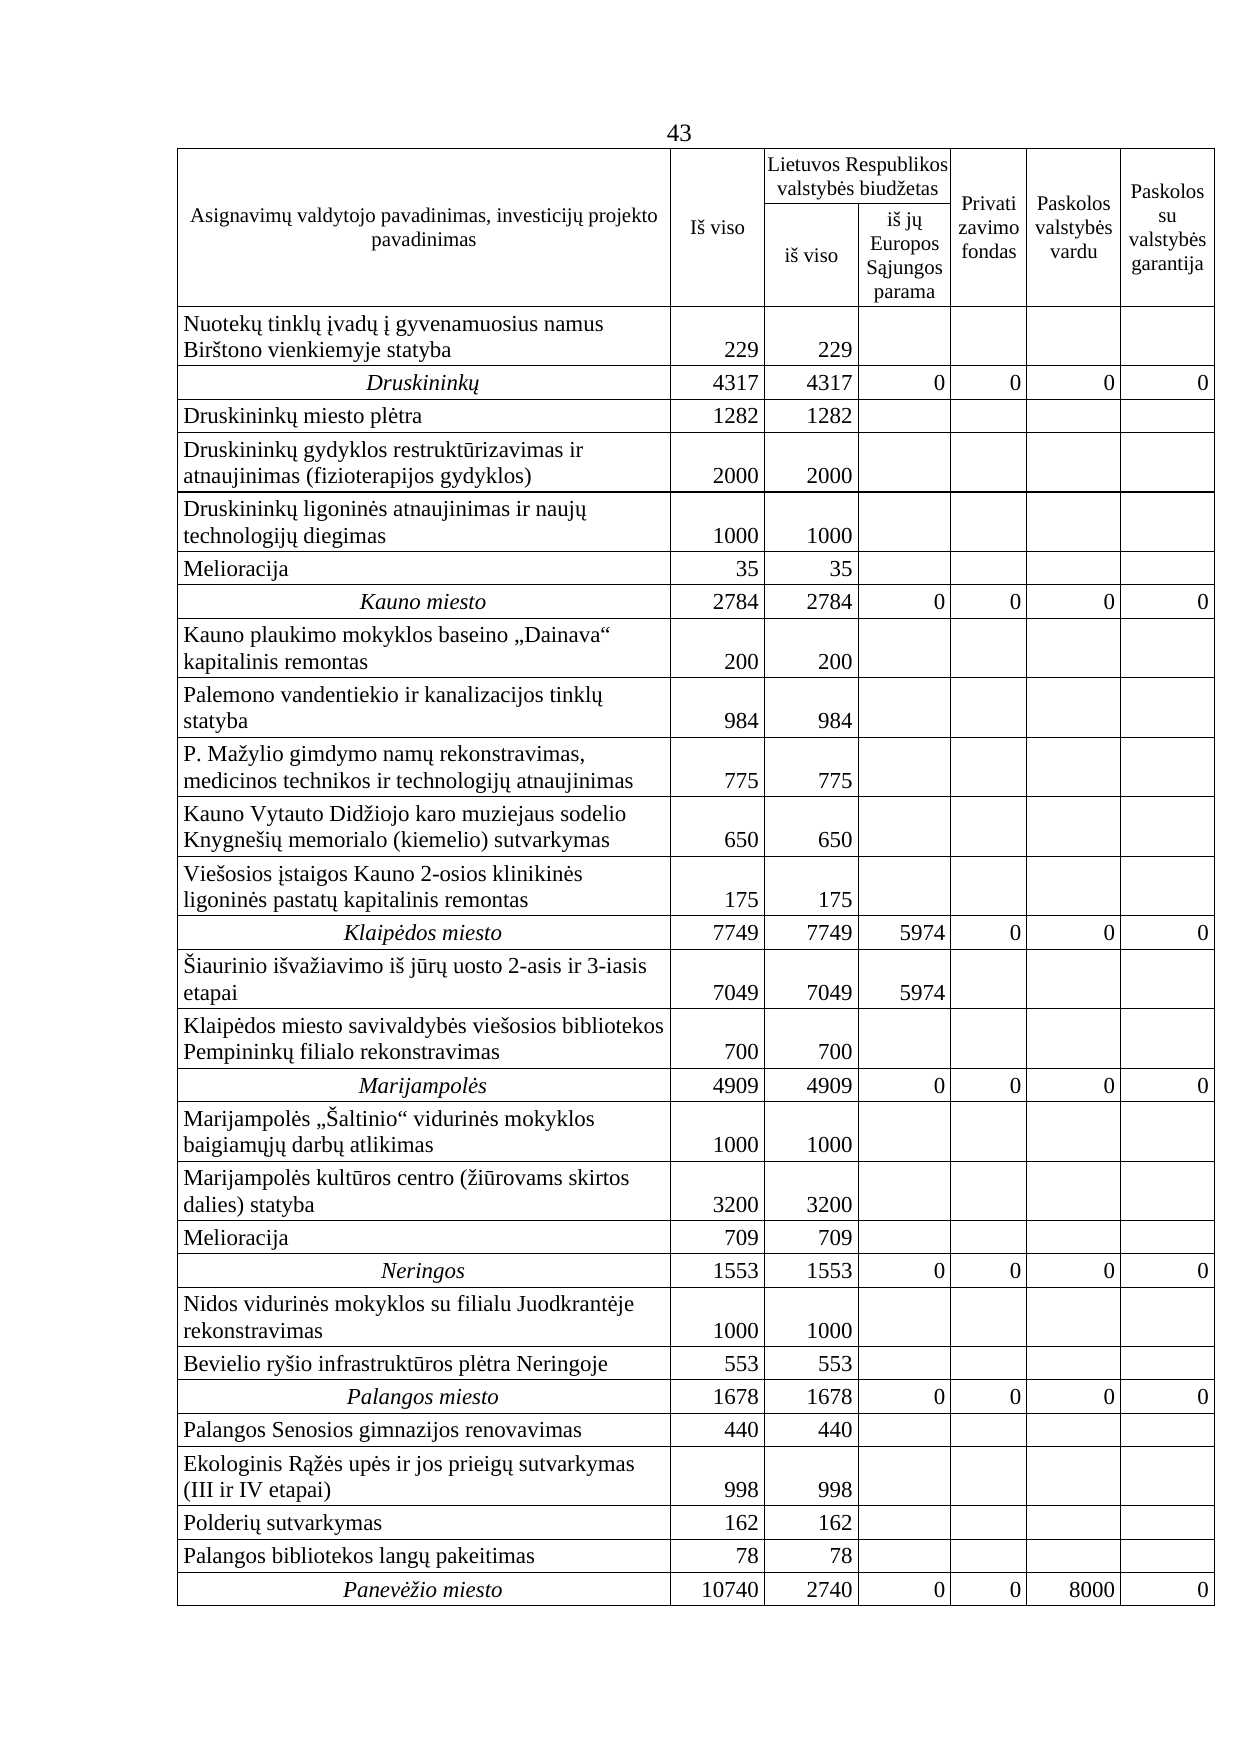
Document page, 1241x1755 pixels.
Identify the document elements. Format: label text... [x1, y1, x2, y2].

table_cell 2784 [671, 585, 764, 617]
table_cell 35 [765, 552, 858, 584]
table_cell Klaipėdos miesto [178, 916, 670, 948]
table_cell 0 [1121, 366, 1214, 398]
table_cell [859, 678, 950, 737]
table_cell 440 [765, 1414, 858, 1446]
table_cell 700 [671, 1009, 764, 1068]
table_cell 0 [1121, 1380, 1214, 1413]
table_cell [1121, 678, 1214, 737]
table_cell 7049 [765, 950, 858, 1008]
table_cell 10740 [671, 1573, 764, 1605]
table_cell [1027, 950, 1120, 1008]
table_cell 2740 [765, 1573, 858, 1605]
table_cell 0 [1121, 916, 1214, 948]
table_cell Marijampolės kultūros centro (žiūrovams skirtos dalies) statyba [178, 1162, 670, 1220]
table_cell Nidos vidurinės mokyklos su filialu Juodkrantėje rekonstravimas [178, 1288, 670, 1346]
table_cell Druskininkų ligoninės atnaujinimas ir naujų technologijų diegimas [178, 493, 670, 551]
table_cell Palangos miesto [178, 1380, 670, 1413]
table_cell 0 [859, 1254, 950, 1287]
table_cell [951, 1540, 1026, 1572]
table_cell 0 [859, 1573, 950, 1605]
table_cell [1027, 1009, 1120, 1068]
table_cell 0 [951, 1573, 1026, 1605]
table_cell 0 [951, 585, 1026, 617]
table_cell [1121, 1102, 1214, 1161]
table_cell [951, 1102, 1026, 1161]
table_cell 0 [951, 916, 1026, 948]
table_cell [1027, 1447, 1120, 1505]
table_cell [1121, 797, 1214, 856]
table_cell 775 [765, 738, 858, 796]
table_cell [1027, 307, 1120, 365]
table_cell [859, 1540, 950, 1572]
table_cell [1027, 1288, 1120, 1346]
table_cell 4317 [671, 366, 764, 398]
table_cell [859, 797, 950, 856]
table_cell [859, 433, 950, 491]
table_cell 1678 [671, 1380, 764, 1413]
table_cell 3200 [671, 1162, 764, 1220]
table_cell [951, 738, 1026, 796]
table_cell 7049 [671, 950, 764, 1008]
table_cell Neringos [178, 1254, 670, 1287]
table_cell 700 [765, 1009, 858, 1068]
table_cell [951, 1506, 1026, 1539]
table_cell 5974 [859, 950, 950, 1008]
table_cell [859, 1009, 950, 1068]
table_cell 0 [951, 366, 1026, 398]
table_cell Palangos bibliotekos langų pakeitimas [178, 1540, 670, 1572]
table_cell 175 [671, 857, 764, 915]
table_cell 229 [671, 307, 764, 365]
table_cell [859, 1162, 950, 1220]
table_cell 2000 [765, 433, 858, 491]
table_cell 4909 [671, 1069, 764, 1101]
table_cell 0 [1027, 366, 1120, 398]
table_cell 984 [671, 678, 764, 737]
table_cell [859, 400, 950, 432]
table_header Lietuvos Respublikos valstybės biudžetas [765, 149, 950, 203]
table_cell 0 [1027, 1069, 1120, 1101]
table_cell [1121, 1162, 1214, 1220]
table_cell [1121, 1009, 1214, 1068]
table_cell [1027, 1414, 1120, 1446]
table_cell 440 [671, 1414, 764, 1446]
table_cell [859, 857, 950, 915]
table_cell [1027, 1102, 1120, 1161]
table_cell 650 [671, 797, 764, 856]
table_cell [1027, 1540, 1120, 1572]
table_cell 7749 [671, 916, 764, 948]
table_cell Panevėžio miesto [178, 1573, 670, 1605]
table_cell [859, 1414, 950, 1446]
table_cell [951, 678, 1026, 737]
table_cell 200 [765, 619, 858, 677]
table_cell 162 [671, 1506, 764, 1539]
table_cell [1121, 857, 1214, 915]
table_header Iš viso [671, 149, 764, 306]
table_cell [1121, 619, 1214, 677]
table_cell 998 [765, 1447, 858, 1505]
table_cell 1282 [671, 400, 764, 432]
table_cell [1027, 552, 1120, 584]
table_cell [1027, 433, 1120, 491]
table_cell Klaipėdos miesto savivaldybės viešosios bibliotekos Pempininkų filialo rekonstravimas [178, 1009, 670, 1068]
table_cell 1000 [671, 1102, 764, 1161]
table_cell 0 [1121, 1573, 1214, 1605]
table_cell [1121, 1414, 1214, 1446]
table_cell 0 [859, 1380, 950, 1413]
table_cell [1121, 552, 1214, 584]
table_cell [951, 619, 1026, 677]
table_cell 1000 [765, 1102, 858, 1161]
table_cell [1121, 1506, 1214, 1539]
table_cell [951, 1288, 1026, 1346]
table_cell 775 [671, 738, 764, 796]
table_cell Druskininkų gydyklos restruktūrizavimas ir atnaujinimas (fizioterapijos gydyklos) [178, 433, 670, 491]
table_cell 0 [951, 1254, 1026, 1287]
table_cell [951, 433, 1026, 491]
table_cell [951, 857, 1026, 915]
table_cell [1121, 400, 1214, 432]
table_cell [1027, 857, 1120, 915]
table_cell [859, 307, 950, 365]
table_cell 553 [671, 1347, 764, 1379]
table_cell 3200 [765, 1162, 858, 1220]
table_cell 78 [765, 1540, 858, 1572]
table_cell [1027, 797, 1120, 856]
table_cell [859, 1288, 950, 1346]
table_cell 1282 [765, 400, 858, 432]
table_cell Marijampolės [178, 1069, 670, 1101]
table_cell 0 [859, 1069, 950, 1101]
table_header Paskolos su valstybės garantija [1121, 149, 1214, 306]
table_cell [951, 493, 1026, 551]
table_cell Melioracija [178, 552, 670, 584]
table_cell [1027, 400, 1120, 432]
table_cell [1027, 493, 1120, 551]
table_cell 709 [671, 1221, 764, 1253]
table_cell 0 [1121, 585, 1214, 617]
table_cell 1000 [765, 1288, 858, 1346]
table_cell [859, 493, 950, 551]
table_cell 1000 [671, 493, 764, 551]
table_cell [1121, 433, 1214, 491]
table_cell [1027, 1221, 1120, 1253]
table_cell 709 [765, 1221, 858, 1253]
table_cell [1027, 738, 1120, 796]
table_cell 8000 [1027, 1573, 1120, 1605]
table_cell [1121, 493, 1214, 551]
table_cell Kauno miesto [178, 585, 670, 617]
table_cell 984 [765, 678, 858, 737]
table_cell [1121, 1221, 1214, 1253]
table_cell [951, 1162, 1026, 1220]
table_cell Druskininkų miesto plėtra [178, 400, 670, 432]
table_cell 78 [671, 1540, 764, 1572]
table_cell 4317 [765, 366, 858, 398]
table_cell [951, 400, 1026, 432]
table_cell [859, 1506, 950, 1539]
table_cell [1121, 1540, 1214, 1572]
table_cell [951, 797, 1026, 856]
table_cell 200 [671, 619, 764, 677]
table_cell Polderių sutvarkymas [178, 1506, 670, 1539]
table_cell [1027, 1162, 1120, 1220]
table_cell Kauno Vytauto Didžiojo karo muziejaus sodelio Knygnešių memorialo (kiemelio) sutvarkymas [178, 797, 670, 856]
table_cell Palemono vandentiekio ir kanalizacijos tinklų statyba [178, 678, 670, 737]
table_cell [859, 738, 950, 796]
table_header Privatizavimo fondas [951, 149, 1026, 306]
table_cell [951, 1447, 1026, 1505]
table_cell [1027, 1347, 1120, 1379]
table_cell [1027, 619, 1120, 677]
table_header Paskolos valstybės vardu [1027, 149, 1120, 306]
table_cell [951, 950, 1026, 1008]
table_cell 4909 [765, 1069, 858, 1101]
table_cell 0 [1121, 1254, 1214, 1287]
table_cell 35 [671, 552, 764, 584]
table_cell 0 [859, 366, 950, 398]
table_cell 1678 [765, 1380, 858, 1413]
table_cell 998 [671, 1447, 764, 1505]
table_cell Kauno plaukimo mokyklos baseino „Dainava“ kapitalinis remontas [178, 619, 670, 677]
table_cell 0 [1027, 585, 1120, 617]
table_cell [859, 1347, 950, 1379]
table_cell 0 [859, 585, 950, 617]
table_cell 1553 [671, 1254, 764, 1287]
table_cell [1027, 678, 1120, 737]
table_cell [1027, 1506, 1120, 1539]
table_cell [951, 1221, 1026, 1253]
table_cell 162 [765, 1506, 858, 1539]
table_cell Melioracija [178, 1221, 670, 1253]
table_cell 0 [951, 1380, 1026, 1413]
table_cell Viešosios įstaigos Kauno 2-osios klinikinės ligoninės pastatų kapitalinis remontas [178, 857, 670, 915]
table_cell 0 [1027, 1254, 1120, 1287]
table_cell Nuotekų tinklų įvadų į gyvenamuosius namus Birštono vienkiemyje statyba [178, 307, 670, 365]
table_cell [951, 1347, 1026, 1379]
table_cell Šiaurinio išvažiavimo iš jūrų uosto 2-asis ir 3-iasis etapai [178, 950, 670, 1008]
table_cell Bevielio ryšio infrastruktūros plėtra Neringoje [178, 1347, 670, 1379]
table_cell iš jų Europos Sąjungos parama [859, 204, 950, 306]
table_cell [859, 552, 950, 584]
table_cell Ekologinis Rąžės upės ir jos prieigų sutvarkymas (III ir IV etapai) [178, 1447, 670, 1505]
table_header Asignavimų valdytojo pavadinimas, investicijų projekto pavadinimas [178, 149, 670, 306]
table_cell 0 [951, 1069, 1026, 1101]
table_cell 2784 [765, 585, 858, 617]
table_cell 0 [1027, 916, 1120, 948]
table_cell Marijampolės „Šaltinio“ vidurinės mokyklos baigiamųjų darbų atlikimas [178, 1102, 670, 1161]
table_cell Palangos Senosios gimnazijos renovavimas [178, 1414, 670, 1446]
table_cell [859, 1447, 950, 1505]
table_cell 7749 [765, 916, 858, 948]
table_cell 2000 [671, 433, 764, 491]
table_cell P. Mažylio gimdymo namų rekonstravimas, medicinos technikos ir technologijų atnaujinimas [178, 738, 670, 796]
table_cell [859, 619, 950, 677]
table_cell 1000 [671, 1288, 764, 1346]
table_cell [1121, 1447, 1214, 1505]
table_cell 0 [1027, 1380, 1120, 1413]
table_cell 5974 [859, 916, 950, 948]
table_cell [951, 1414, 1026, 1446]
table_cell [1121, 307, 1214, 365]
table_cell 650 [765, 797, 858, 856]
table_cell [1121, 1347, 1214, 1379]
table_cell [1121, 738, 1214, 796]
table_cell 0 [1121, 1069, 1214, 1101]
table_cell 229 [765, 307, 858, 365]
table_cell 175 [765, 857, 858, 915]
table_cell [951, 552, 1026, 584]
table_cell 553 [765, 1347, 858, 1379]
table_cell 1553 [765, 1254, 858, 1287]
table_cell 1000 [765, 493, 858, 551]
table_cell [1121, 950, 1214, 1008]
table_cell [951, 307, 1026, 365]
table_cell Druskininkų [178, 366, 670, 398]
table_cell iš viso [765, 204, 858, 306]
table_cell [951, 1009, 1026, 1068]
table_cell [1121, 1288, 1214, 1346]
table_cell [859, 1221, 950, 1253]
table_cell [859, 1102, 950, 1161]
